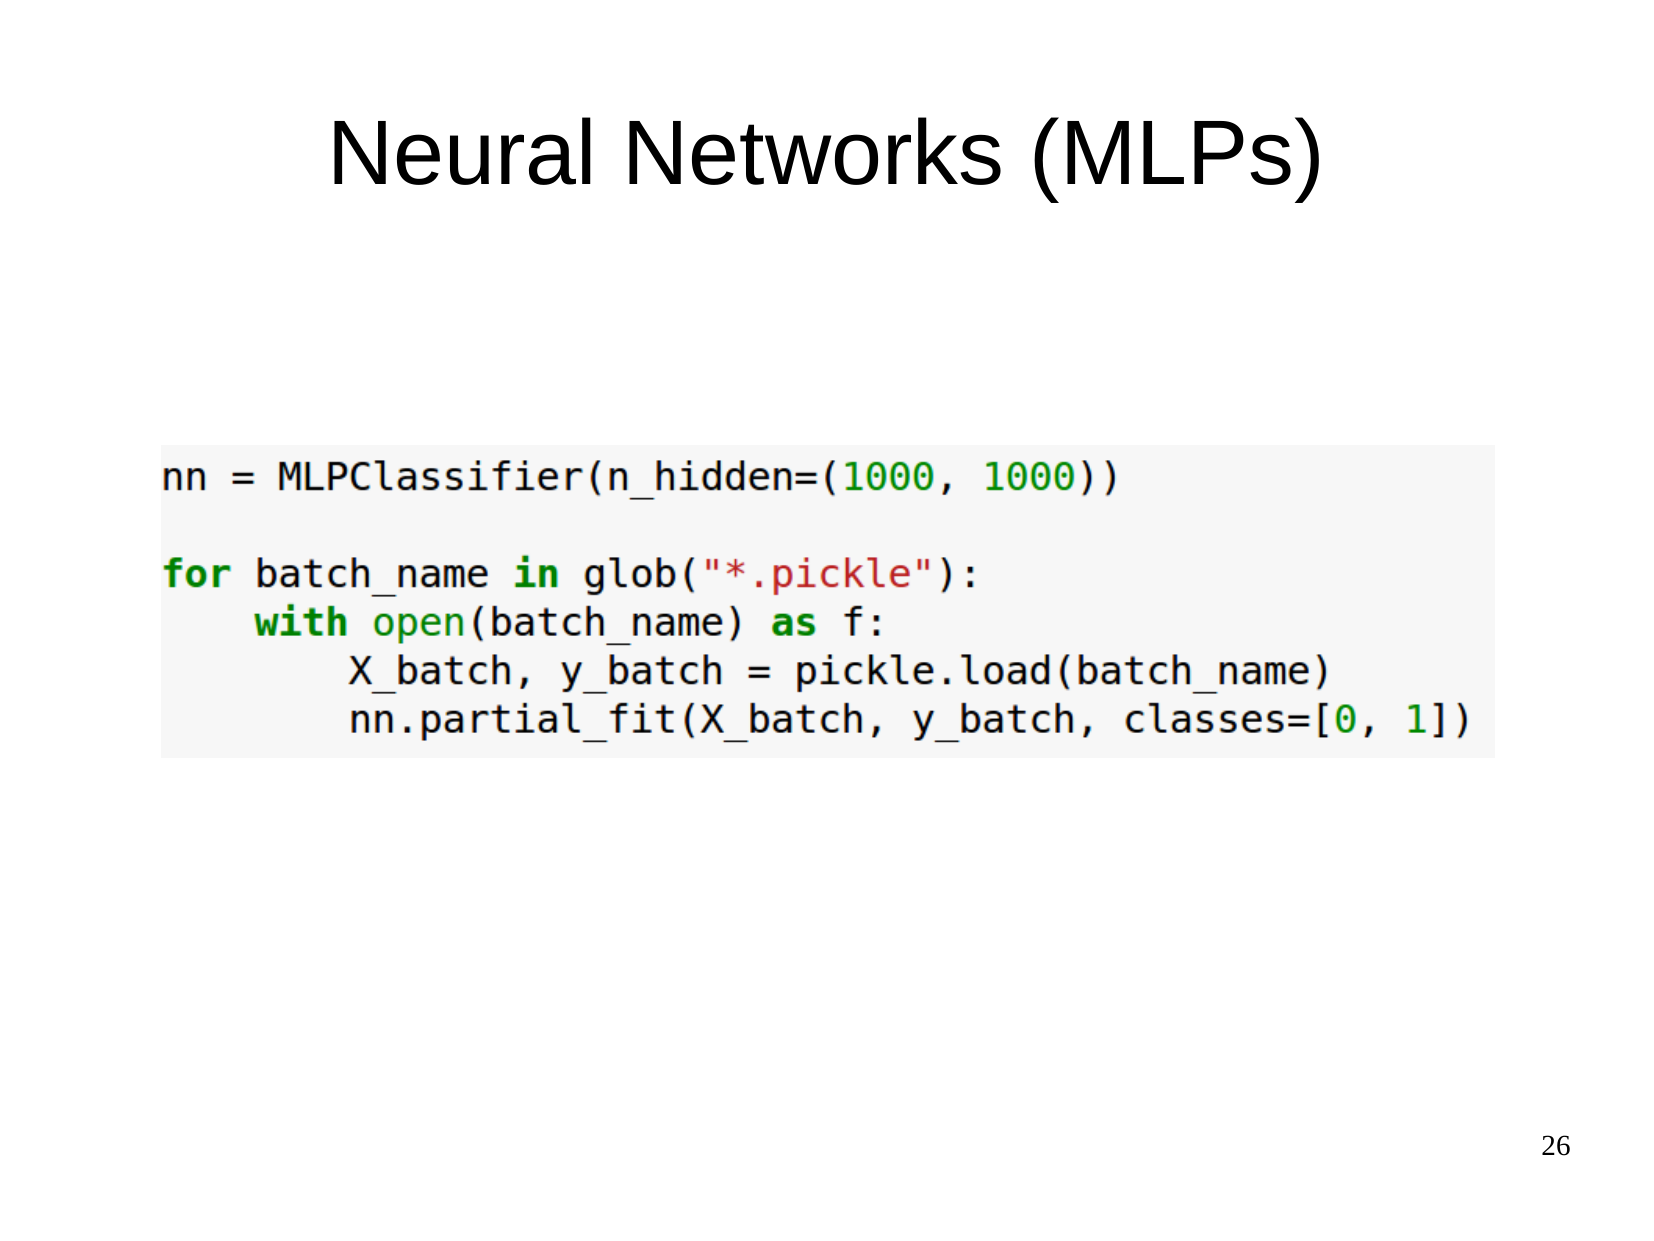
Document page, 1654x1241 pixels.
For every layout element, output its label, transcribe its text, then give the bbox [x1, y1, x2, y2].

title Neural Networks (MLPs) [82, 49, 1571, 257]
picture [161, 445, 1495, 758]
